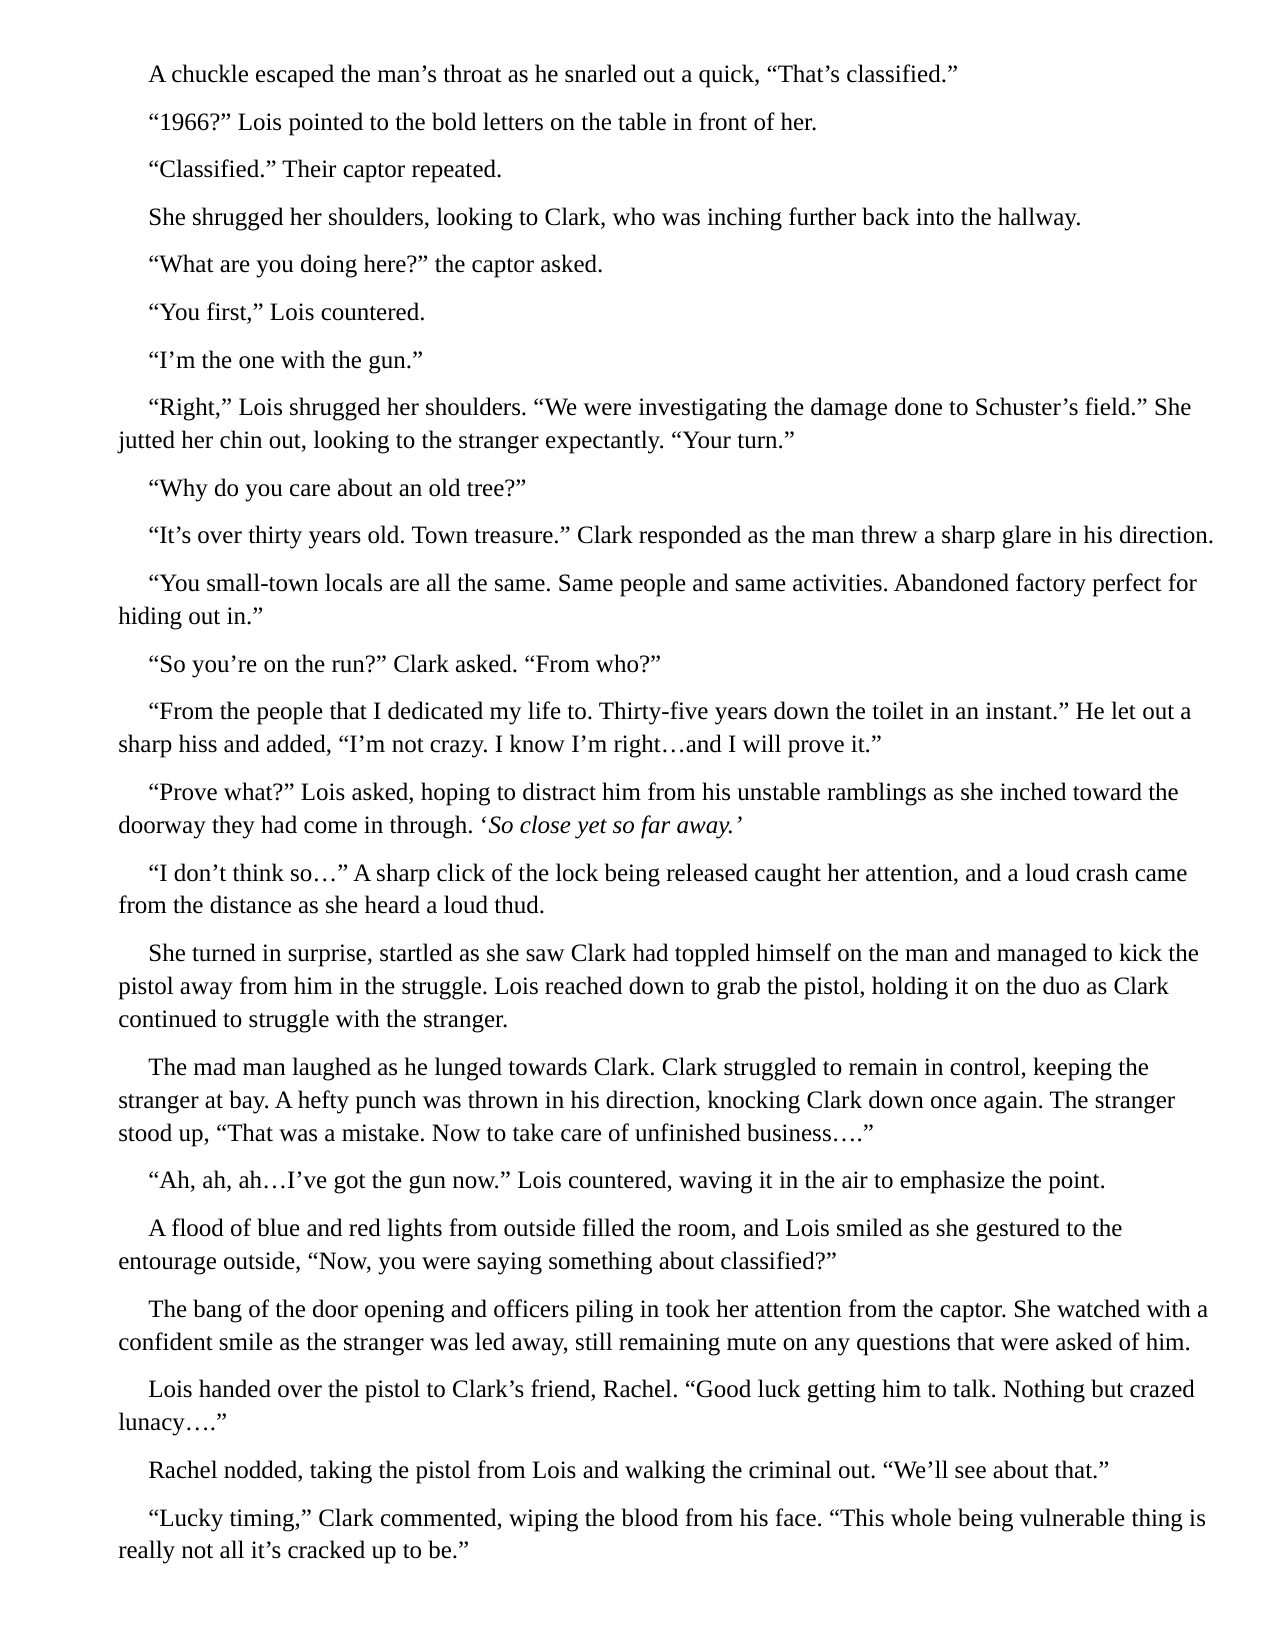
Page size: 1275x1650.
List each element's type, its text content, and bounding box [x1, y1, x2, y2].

text A flood of blue and red lights from outside filled the room, and Lois smiled as she gestured to the entourage outside, “Now, you were saying something about classified?” [118, 1213, 1216, 1275]
text “Why do you care about an old tree?” [118, 473, 1216, 502]
text “Lucky timing,” Clark commented, wiping the blood from his face. “This whole being vulnerable thing is really not all it’s cracked up to be.” [118, 1503, 1216, 1564]
text “Prove what?” Lois asked, hoping to distract him from his unstable ramblings as she inched toward the doorway they had come in through. ‘So close yet so far away.’ [118, 777, 1216, 839]
text “What are you doing here?” the captor asked. [118, 249, 1216, 278]
text “I don’t think so…” A sharp click of the lock being released caught her attention, and a loud crash came from the distance as she heard a loud thud. [118, 858, 1216, 919]
text “Ah, ah, ah…I’ve got the gun now.” Lois countered, waving it in the air to emphasize the point. [118, 1166, 1216, 1194]
text She turned in surprise, startled as she saw Clark had toppled himself on the man and managed to kick the pistol away from him in the struggle. Lois reached down to grab the pistol, holding it on the duo as Clark continued to struggle with the stranger. [118, 938, 1216, 1033]
text “1966?” Lois pointed to the bold letters on the table in front of her. [118, 107, 1216, 135]
text “You small-town locals are all the same. Same people and same activities. Abandoned factory perfect for hiding out in.” [118, 568, 1216, 630]
text “Right,” Lois shrugged her shoulders. “We were investigating the damage done to Schuster’s field.” She jutted her chin out, looking to the stranger expectantly. “Your turn.” [118, 392, 1216, 454]
text The mad man laughed as he lunged towards Clark. Clark struggled to remain in control, keeping the stranger at bay. A hefty punch was thrown in his direction, knocking Clark down once again. The stranger stood up, “That was a mistake. Now to take care of unfinished business….” [118, 1052, 1216, 1147]
text “You first,” Lois countered. [118, 297, 1216, 326]
text The bang of the door opening and officers piling in took her attention from the captor. She watched with a confident smile as the stranger was led away, still remaining mute on any questions that were asked of him. [118, 1294, 1216, 1356]
text Lois handed over the pistol to Clark’s friend, Rachel. “Good luck getting him to talk. Nothing but crazed lunacy….” [118, 1374, 1216, 1436]
text “It’s over thirty years old. Town treasure.” Clark responded as the man threw a sharp glare in his direction. [118, 521, 1216, 549]
text “So you’re on the run?” Clark asked. “From who?” [118, 649, 1216, 677]
text “I’m the one with the gun.” [118, 345, 1216, 373]
text Rachel nodded, taking the pistol from Lois and walking the criminal out. “We’ll see about that.” [118, 1455, 1216, 1484]
text “From the people that I dedicated my life to. Thirty-five years down the toilet in an instant.” He let out a sharp hiss and added, “I’m not crazy. I know I’m right…and I will prove it.” [118, 696, 1216, 758]
text “Classified.” Their captor repeated. [118, 154, 1216, 183]
text A chuckle escaped the man’s throat as he snarled out a quick, “That’s classified.” [118, 59, 1216, 88]
text She shrugged her shoulders, looking to Clark, who was inching further back into the hallway. [118, 202, 1216, 231]
